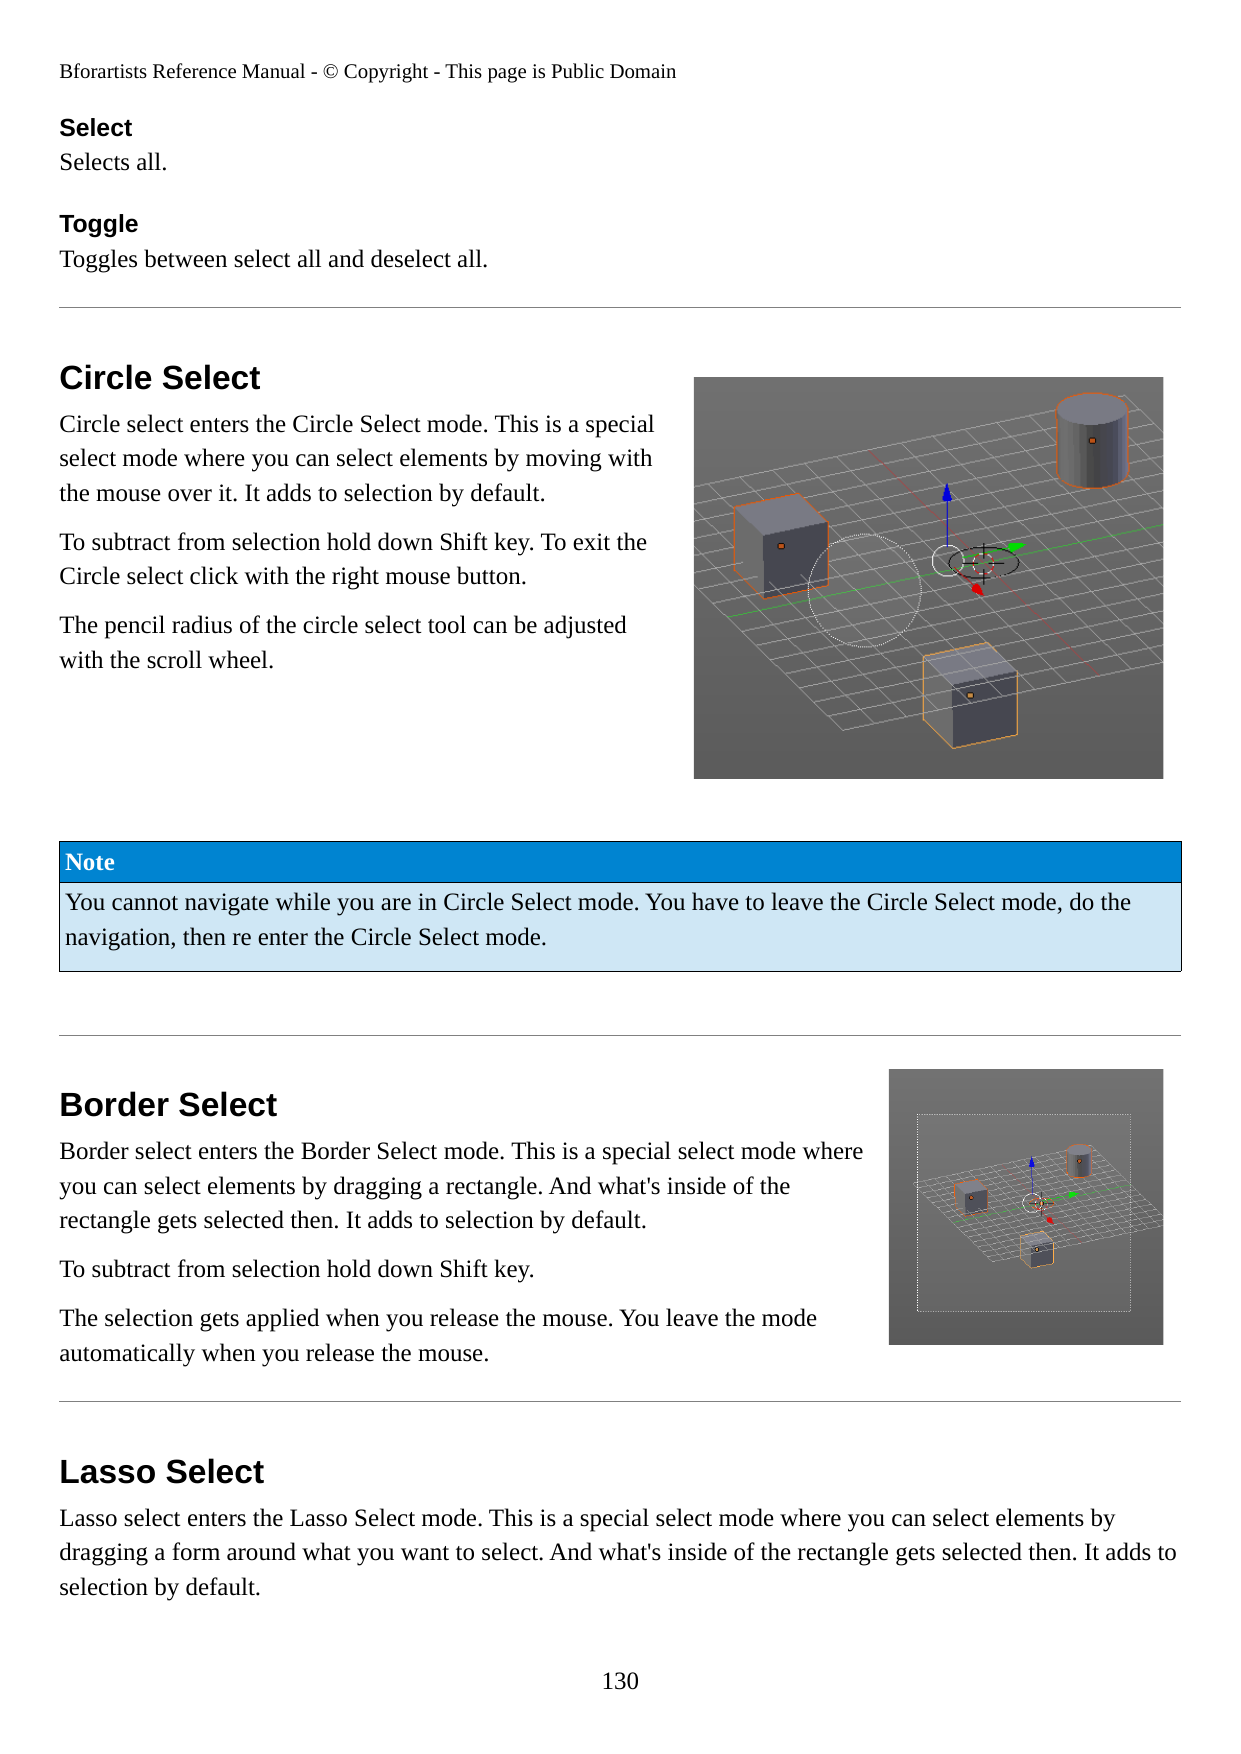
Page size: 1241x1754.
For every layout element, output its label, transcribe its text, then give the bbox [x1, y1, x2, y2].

text To subtract from selection hold down Shift key. To exit the Circle select click with the right mouse button. [59, 527, 693, 590]
subtitle Circle Select [59, 358, 1181, 396]
subtitle [1164, 1085, 1181, 1124]
table_cell You cannot navigate while you are in Circle Select mode. You have to leave the Circle Select mode, do the navigation, then re enter the Circle Select mode. [60, 883, 1181, 971]
subtitle Lasso Select [59, 1452, 1181, 1491]
subtitle Border Select [59, 1085, 888, 1124]
text The selection gets applied when you release the mouse. You leave the mode automatically when you release the mouse. [59, 1303, 1181, 1367]
table_header Note [60, 842, 1181, 882]
text To subtract from selection hold down Shift key. [59, 1254, 888, 1283]
text Border select enters the Border Select mode. This is a special select mode where you can select elements by dragging a rectangle. And what's inside of the rectangle gets selected then. It adds to selection by default. [59, 1136, 888, 1234]
text Lasso select enters the Lasso Select mode. This is a special select mode where you can select elements by dragging a form around what you want to select. And what's inside of the rectangle gets selected then. It adds to selection by default. [59, 1503, 1181, 1601]
picture [693, 377, 1164, 779]
text Circle select enters the Circle Select mode. This is a special select mode where you can select elements by moving with the mouse over it. It adds to selection by default. [59, 409, 693, 507]
text Toggles between select all and deselect all. [59, 244, 1181, 272]
text Selects all. [59, 147, 1181, 176]
subtitle Toggle [59, 209, 1181, 237]
text The pencil radius of the circle select tool can be adjusted with the scroll wheel. [59, 611, 693, 674]
subtitle Select [59, 113, 1181, 141]
picture [888, 1069, 1164, 1345]
